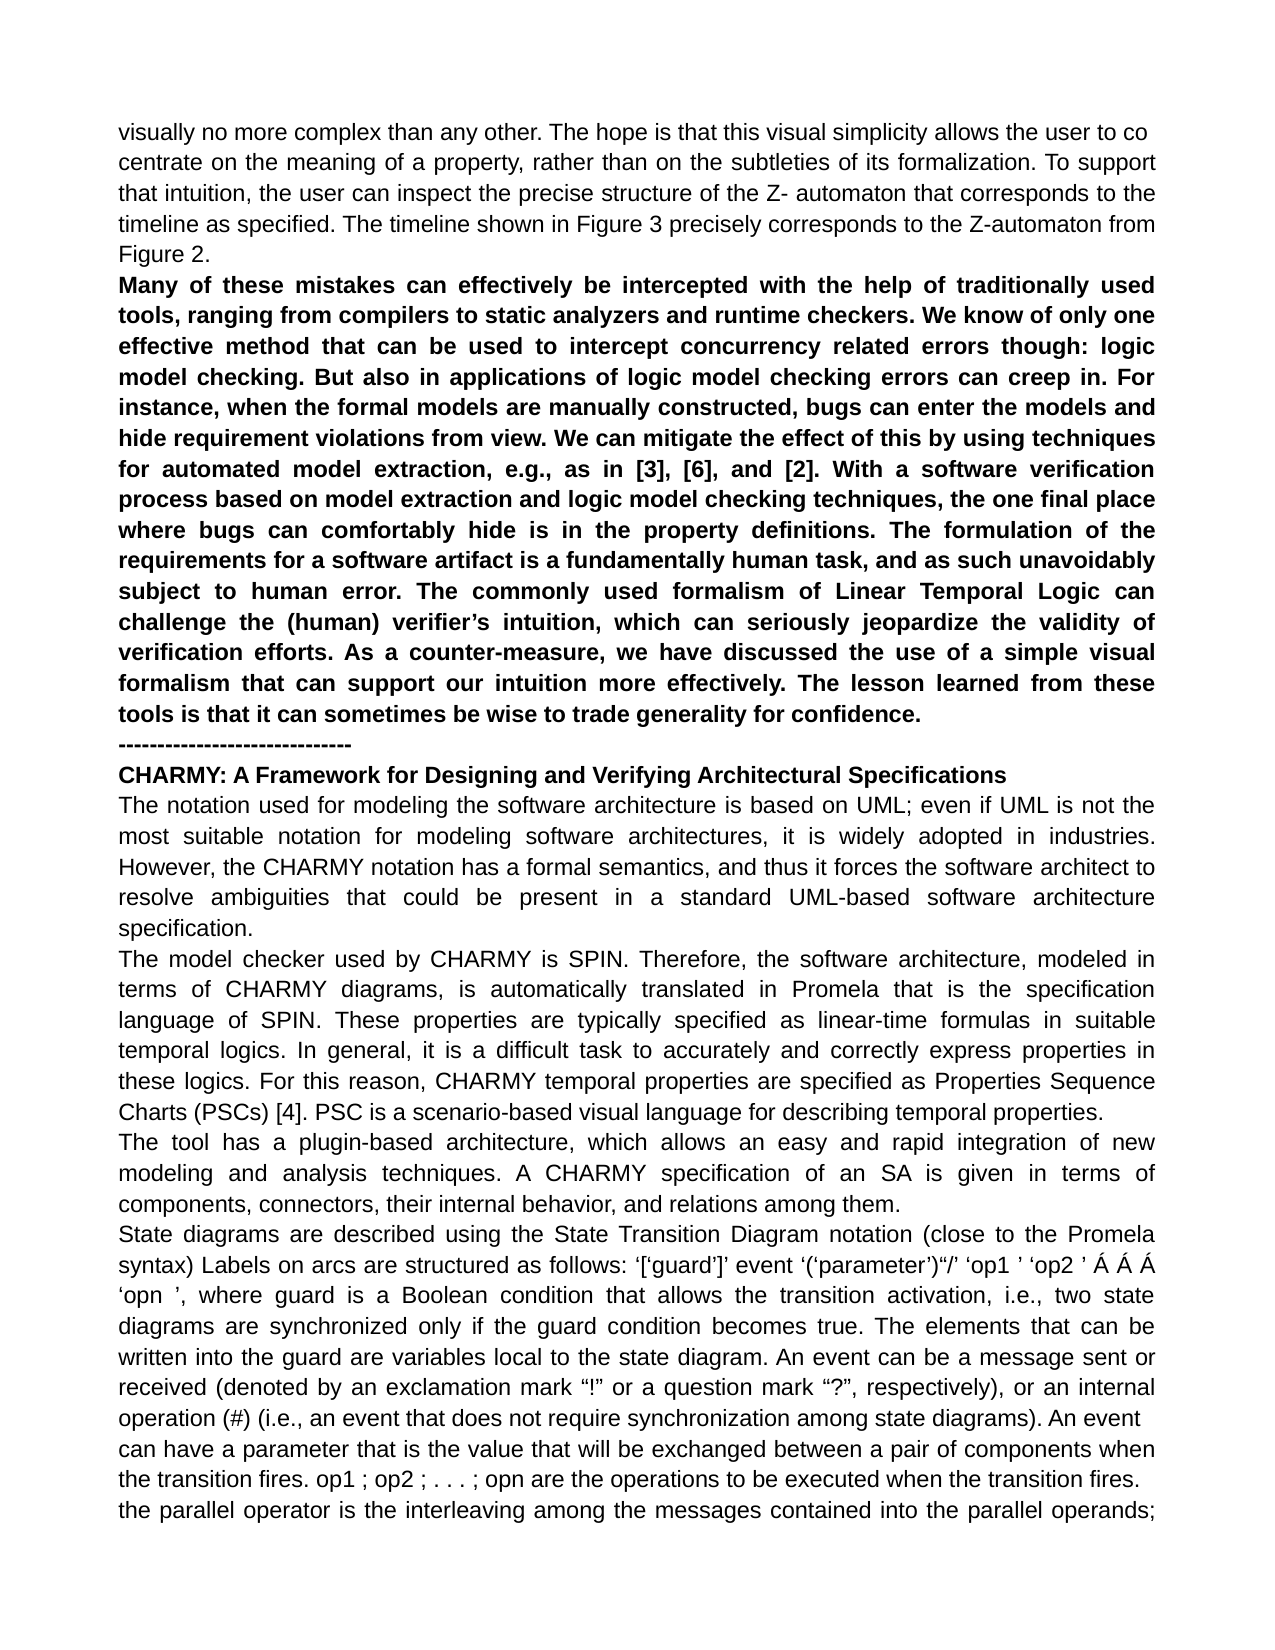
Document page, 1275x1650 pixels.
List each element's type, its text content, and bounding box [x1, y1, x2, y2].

text can have a parameter that is the value that will be exchanged between a pair of components when the transition fires. op1 ; op2 ; . . . ; opn are the operations to be executed when the transition fires. [118, 1435, 1157, 1492]
text The notation used for modeling the software architecture is based on UML; even if UML is not the most suitable notation for modeling software architectures, it is widely adopted in industries. However, the CHARMY notation has a formal semantics, and thus it forces the software architect to resolve ambiguities that could be present in a standard UML-based software architecture specification. [118, 792, 1157, 941]
text The model checker used by CHARMY is SPIN. Therefore, the software architecture, modeled in terms of CHARMY diagrams, is automatically translated in Promela that is the specification language of SPIN. These properties are typically specified as linear-time formulas in suitable temporal logics. In general, it is a difficult task to accurately and correctly express properties in these logics. For this reason, CHARMY temporal properties are specified as Properties Sequence Charts (PSCs) [4]. PSC is a scenario-based visual language for describing temporal properties. [118, 945, 1157, 1125]
text centrate on the meaning of a property, rather than on the subtleties of its formalization. To support that intuition, the user can inspect the precise structure of the Z- automaton that corresponds to the timeline as specified. The timeline shown in Figure 3 precisely corresponds to the Z-automaton from Figure 2. [118, 149, 1157, 267]
text Many of these mistakes can effectively be intercepted with the help of traditionally used tools, ranging from compilers to static analyzers and runtime checkers. We know of only one effective method that can be used to intercept concurrency related errors though: logic model checking. But also in applications of logic model checking errors can creep in. For instance, when the formal models are manually constructed, bugs can enter the models and hide requirement violations from view. We can mitigate the effect of this by using techniques for automated model extraction, e.g., as in [3], [6], and [2]. With a software verification process based on model extraction and logic model checking techniques, the one final place where bugs can comfortably hide is in the property definitions. The formulation of the requirements for a software artifact is a fundamentally human task, and as such unavoidably subject to human error. The commonly used formalism of Linear Temporal Logic can challenge the (human) verifier’s intuition, which can seriously jeopardize the validity of verification efforts. As a counter-measure, we have discussed the use of a simple visual formalism that can support our intuition more effectively. The lesson learned from these tools is that it can sometimes be wise to trade generality for confidence. [118, 271, 1157, 727]
text visually no more complex than any other. The hope is that this visual simplicity allows the user to co [118, 118, 1157, 145]
text The tool has a plugin-based architecture, which allows an easy and rapid integration of new modeling and analysis techniques. A CHARMY specification of an SA is given in terms of components, connectors, their internal behavior, and relations among them. [118, 1129, 1157, 1217]
text State diagrams are described using the State Transition Diagram notation (close to the Promela syntax) Labels on arcs are structured as follows: ‘[‘guard’]’ event ‘(‘parameter’)“/’ ‘op1 ’ ‘op2 ’ Á Á Á ‘opn ’, where guard is a Boolean condition that allows the transition activation, i.e., two state diagrams are synchronized only if the guard condition becomes true. The elements that can be written into the guard are variables local to the state diagram. An event can be a message sent or received (denoted by an exclamation mark “!” or a question mark “?”, respectively), or an internal operation (#) (i.e., an event that does not require synchronization among state diagrams). An event [118, 1221, 1157, 1431]
text CHARMY: A Framework for Designing and Verifying Architectural Specifications [118, 761, 1157, 788]
text the parallel operator is the interleaving among the messages contained into the parallel operands; [118, 1496, 1157, 1523]
text ------------------------------ [118, 731, 1157, 757]
